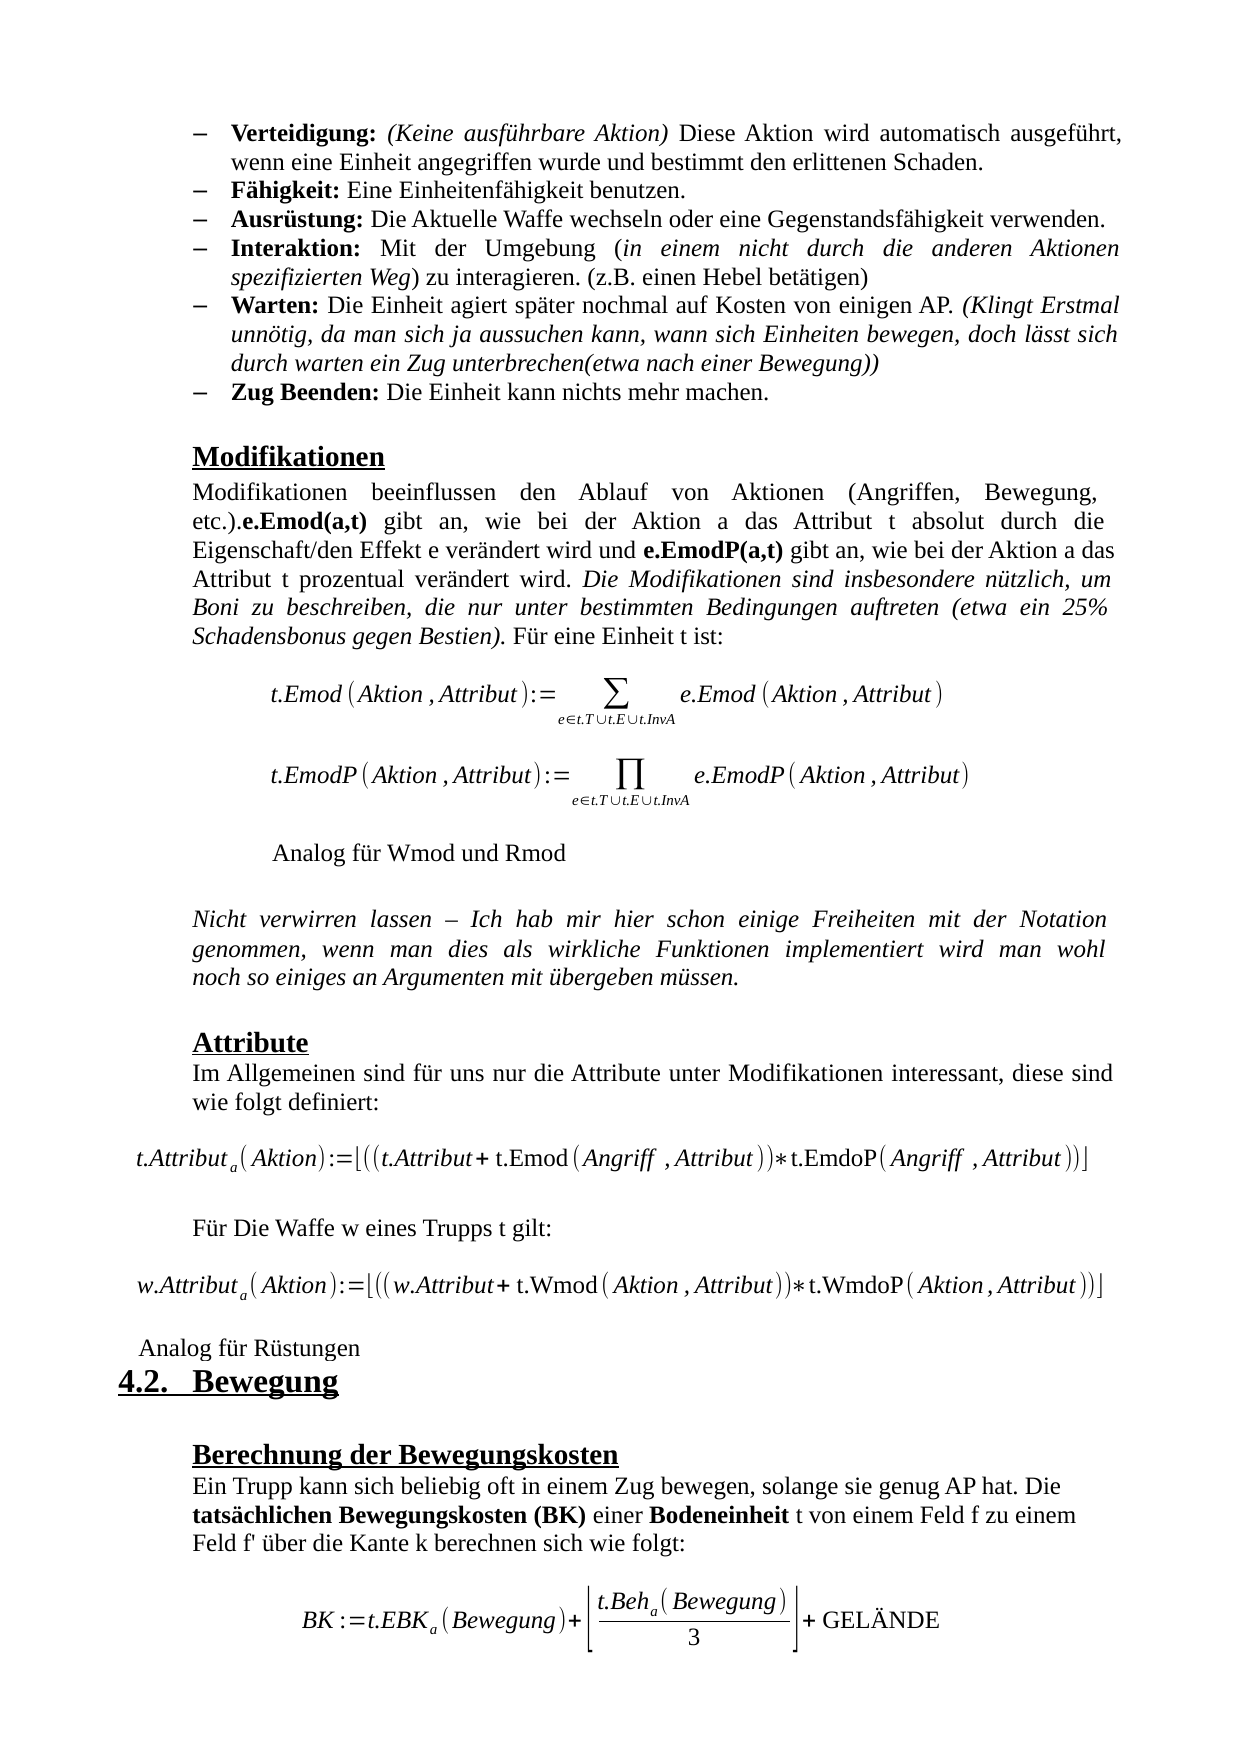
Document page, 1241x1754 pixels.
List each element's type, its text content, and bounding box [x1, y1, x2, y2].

list Warten: Die Einheit agiert später nochmal auf Kosten von einigen AP. (Klingt Erstmal unnötig, da man sich ja aussuchen kann, wann sich Einheiten bewegen, doch lässt sich durch warten ein Zug unterbrechen(etwa nach einer Bewegung)) [193, 291, 1122, 377]
text Berechnung der Bewegungskosten [118, 1437, 1122, 1471]
text Im Allgemeinen sind für uns nur die Attribute unter Modifikationen interessant, diese sind wie folgt definiert: [118, 1058, 1122, 1116]
list Verteidigung: (Keine ausführbare Aktion) Diese Aktion wird automatisch ausgeführt, wenn eine Einheit angegriffen wurde und bestimmt den erlittenen Schaden. [193, 118, 1122, 176]
text Attribute [118, 1025, 1122, 1058]
text 4.2. Bewegung [118, 1361, 1122, 1399]
list Zug Beenden: Die Einheit kann nichts mehr machen. [193, 377, 1122, 406]
text Ein Trupp kann sich beliebig oft in einem Zug bewegen, solange sie genug AP hat. Die tatsächlichen Bewegungskosten (BK) einer Bodeneinheit t von einem Feld f zu einem Feld f' über die Kante k berechnen sich wie folgt: [118, 1471, 1122, 1557]
list Interaktion: Mit der Umgebung (in einem nicht durch die anderen Aktionen spezifizierten Weg) zu interagieren. (z.B. einen Hebel betätigen) [193, 233, 1122, 291]
list Ausrüstung: Die Aktuelle Waffe wechseln oder eine Gegenstandsfähigkeit verwenden. [193, 204, 1122, 233]
text Nicht verwirren lassen – Ich hab mir hier schon einige Freiheiten mit der Notation genommen, wenn man dies als wirkliche Funktionen implementiert wird man wohl noch so einiges an Argumenten mit übergeben müssen. [118, 900, 1122, 991]
list Fähigkeit: Eine Einheitenfähigkeit benutzen. [193, 176, 1122, 204]
text Für Die Waffe w eines Trupps t gilt: [118, 1209, 1122, 1243]
text Modifikationen [118, 439, 1122, 473]
text Modifikationen beeinflussen den Ablauf von Aktionen (Angriffen, Bewegung, etc.).e.Emod(a,t) gibt an, wie bei der Aktion a das Attribut t absolut durch die Eigenschaft/den Effekt e verändert wird und e.EmodP(a,t) gibt an, wie bei der Aktion a das Attribut t prozentual verändert wird. Die Modifikationen sind insbesondere nützlich, um Boni zu beschreiben, die nur unter bestimmten Bedingungen auftreten (etwa ein 25% Schadensbonus gegen Bestien). Für eine Einheit t ist: [118, 473, 1122, 650]
